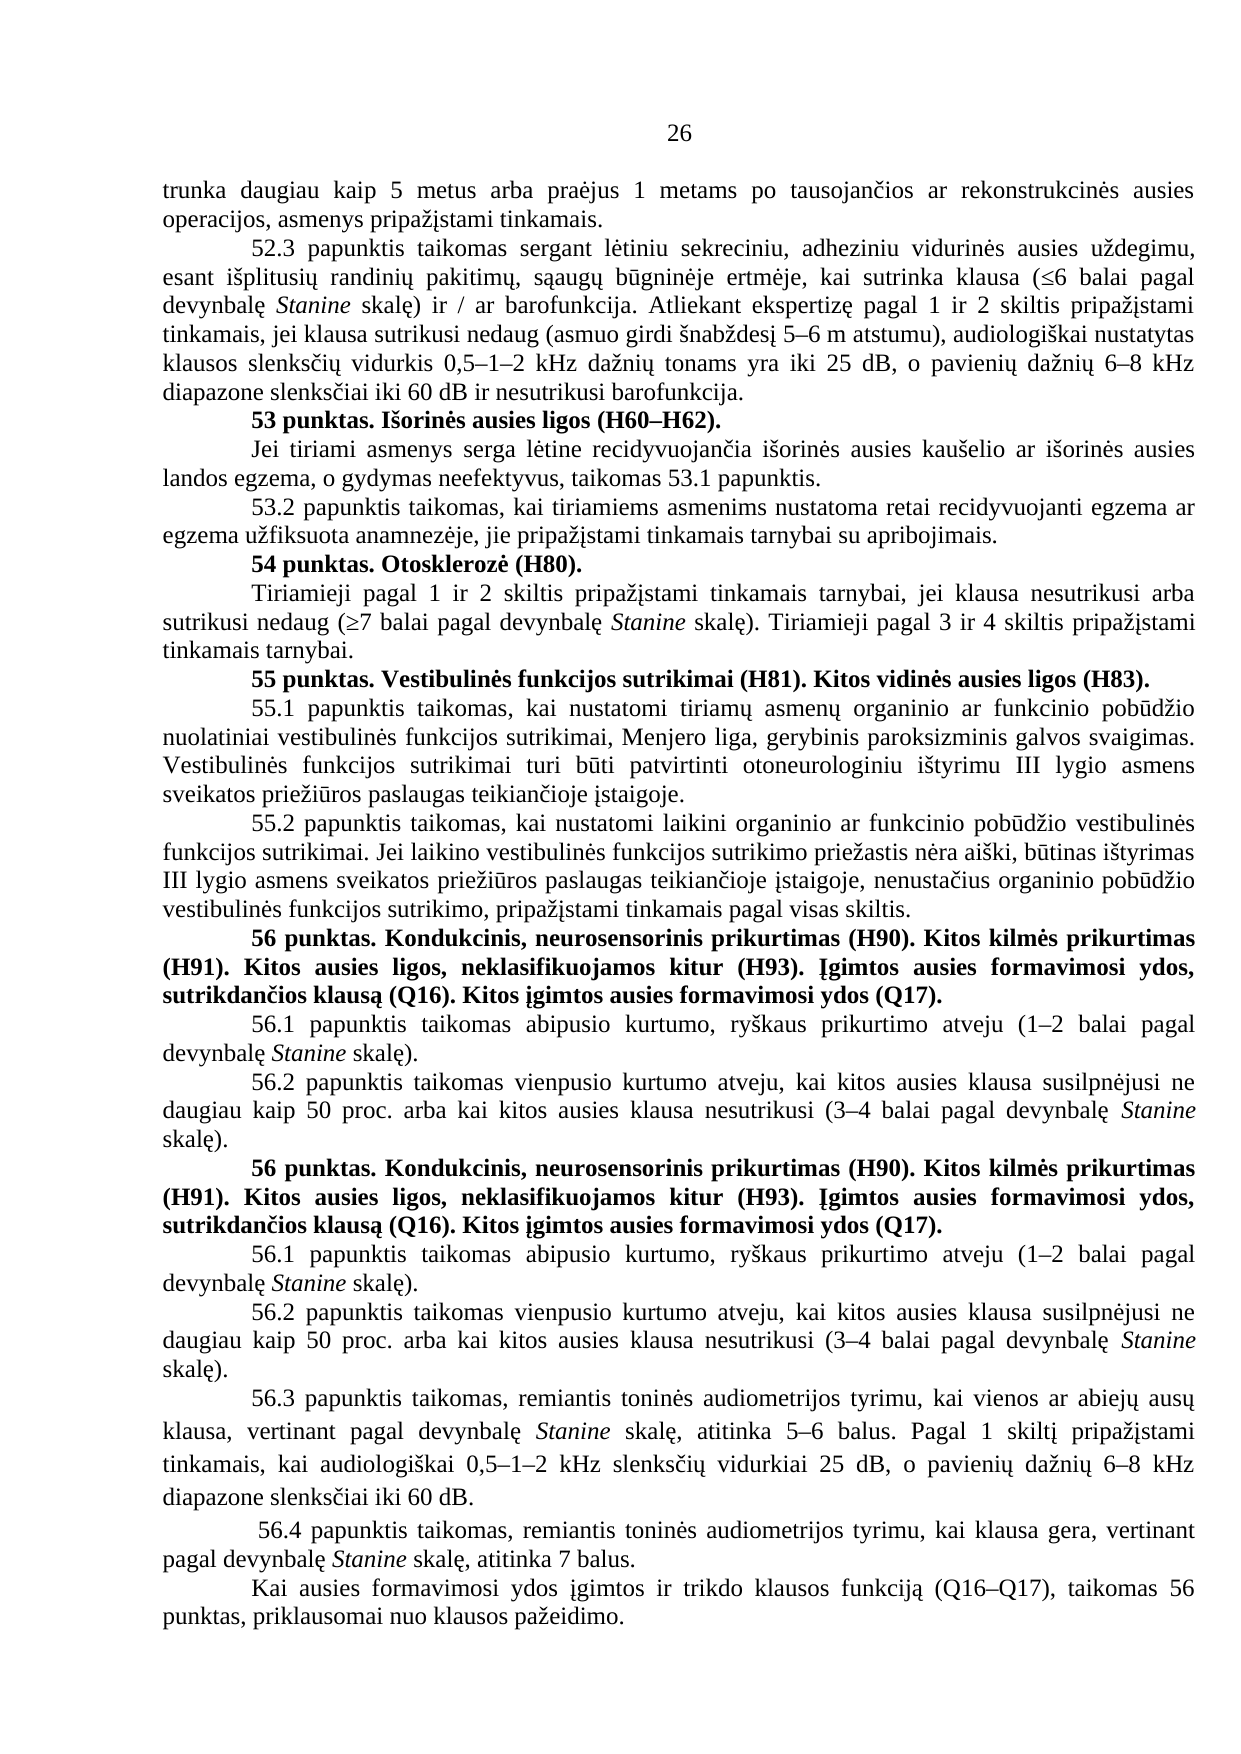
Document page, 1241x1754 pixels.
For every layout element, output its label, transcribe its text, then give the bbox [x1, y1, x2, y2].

text 56.4 papunktis taikomas, remiantis toninės audiometrijos tyrimu, kai klausa gera, vertinant pagal devynbalę Stanine skalę, atitinka 7 balus. [162, 1515, 1196, 1573]
text 56.1 papunktis taikomas abipusio kurtumo, ryškaus prikurtimo atveju (1–2 balai pagal devynbalę Stanine skalę). [162, 1009, 1196, 1067]
text 56.3 papunktis taikomas, remiantis toninės audiometrijos tyrimu, kai vienos ar abiejų ausų klausa, vertinant pagal devynbalę Stanine skalę, atitinka 5–6 balus. Pagal 1 skiltį pripažįstami tinkamais, kai audiologiškai 0,5–1–2 kHz slenksčių vidurkiai 25 dB, o pavienių dažnių 6–8 kHz diapazone slenksčiai iki 60 dB. [162, 1383, 1196, 1511]
text trunka daugiau kaip 5 metus arba praėjus 1 metams po tausojančios ar rekonstrukcinės ausies operacijos, asmenys pripažįstami tinkamais. [162, 176, 1196, 233]
text 56.2 papunktis taikomas vienpusio kurtumo atveju, kai kitos ausies klausa susilpnėjusi ne daugiau kaip 50 proc. arba kai kitos ausies klausa nesutrikusi (3–4 balai pagal devynbalę Stanine skalę). [162, 1297, 1196, 1383]
text Jei tiriami asmenys serga lėtine recidyvuojančia išorinės ausies kaušelio ar išorinės ausies landos egzema, o gydymas neefektyvus, taikomas 53.1 papunktis. [162, 434, 1196, 492]
text 55.2 papunktis taikomas, kai nustatomi laikini organinio ar funkcinio pobūdžio vestibulinės funkcijos sutrikimai. Jei laikino vestibulinės funkcijos sutrikimo priežastis nėra aiški, būtinas ištyrimas III lygio asmens sveikatos priežiūros paslaugas teikiančioje įstaigoje, nenustačius organinio pobūdžio vestibulinės funkcijos sutrikimo, pripažįstami tinkamais pagal visas skiltis. [162, 808, 1196, 923]
text 54 punktas. Otosklerozė (H80). [162, 549, 1196, 578]
text Kai ausies formavimosi ydos įgimtos ir trikdo klausos funkciją (Q16–Q17), taikomas 56 punktas, priklausomai nuo klausos pažeidimo. [162, 1573, 1196, 1630]
text 53.2 papunktis taikomas, kai tiriamiems asmenims nustatoma retai recidyvuojanti egzema ar egzema užfiksuota anamnezėje, jie pripažįstami tinkamais tarnybai su apribojimais. [162, 492, 1196, 549]
text 56.2 papunktis taikomas vienpusio kurtumo atveju, kai kitos ausies klausa susilpnėjusi ne daugiau kaip 50 proc. arba kai kitos ausies klausa nesutrikusi (3–4 balai pagal devynbalę Stanine skalę). [162, 1067, 1196, 1153]
text 53 punktas. Išorinės ausies ligos (H60–H62). [162, 406, 1196, 434]
text 56.1 papunktis taikomas abipusio kurtumo, ryškaus prikurtimo atveju (1–2 balai pagal devynbalę Stanine skalę). [162, 1239, 1196, 1297]
text 56 punktas. Kondukcinis, neurosensorinis prikurtimas (H90). Kitos kilmės prikurtimas (H91). Kitos ausies ligos, neklasifikuojamos kitur (H93). Įgimtos ausies formavimosi ydos, sutrikdančios klausą (Q16). Kitos įgimtos ausies formavimosi ydos (Q17). [162, 1153, 1196, 1239]
text 55 punktas. Vestibulinės funkcijos sutrikimai (H81). Kitos vidinės ausies ligos (H83). [162, 664, 1196, 693]
text 52.3 papunktis taikomas sergant lėtiniu sekreciniu, adheziniu vidurinės ausies uždegimu, esant išplitusių randinių pakitimų, sąaugų būgninėje ertmėje, kai sutrinka klausa (≤6 balai pagal devynbalę Stanine skalę) ir / ar barofunkcija. Atliekant ekspertizę pagal 1 ir 2 skiltis pripažįstami tinkamais, jei klausa sutrikusi nedaug (asmuo girdi šnabždesį 5–6 m atstumu), audiologiškai nustatytas klausos slenksčių vidurkis 0,5–1–2 kHz dažnių tonams yra iki 25 dB, o pavienių dažnių 6–8 kHz diapazone slenksčiai iki 60 dB ir nesutrikusi barofunkcija. [162, 233, 1196, 406]
text 56 punktas. Kondukcinis, neurosensorinis prikurtimas (H90). Kitos kilmės prikurtimas (H91). Kitos ausies ligos, neklasifikuojamos kitur (H93). Įgimtos ausies formavimosi ydos, sutrikdančios klausą (Q16). Kitos įgimtos ausies formavimosi ydos (Q17). [162, 923, 1196, 1009]
text 55.1 papunktis taikomas, kai nustatomi tiriamų asmenų organinio ar funkcinio pobūdžio nuolatiniai vestibulinės funkcijos sutrikimai, Menjero liga, gerybinis paroksizminis galvos svaigimas. Vestibulinės funkcijos sutrikimai turi būti patvirtinti otoneurologiniu ištyrimu III lygio asmens sveikatos priežiūros paslaugas teikiančioje įstaigoje. [162, 693, 1196, 808]
text Tiriamieji pagal 1 ir 2 skiltis pripažįstami tinkamais tarnybai, jei klausa nesutrikusi arba sutrikusi nedaug (≥7 balai pagal devynbalę Stanine skalę). Tiriamieji pagal 3 ir 4 skiltis pripažįstami tinkamais tarnybai. [162, 578, 1196, 664]
